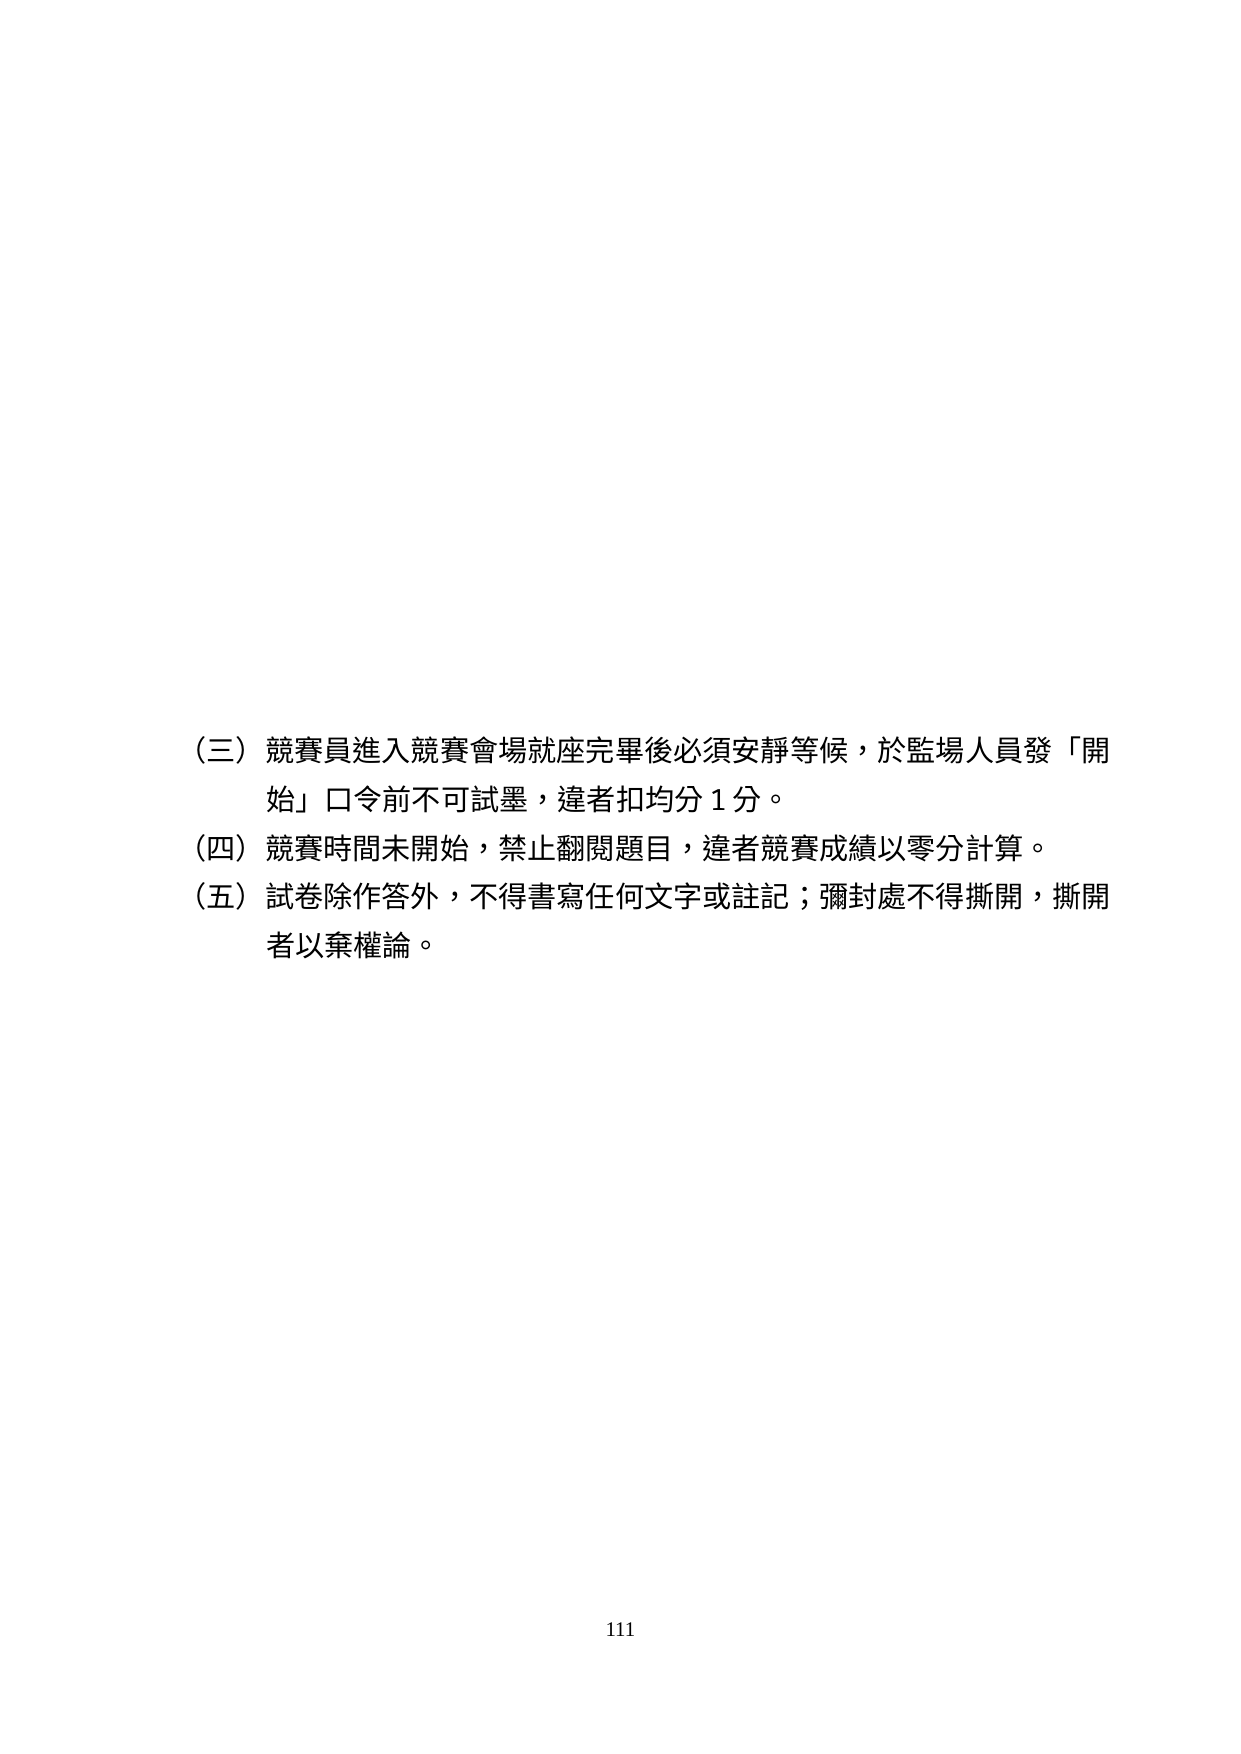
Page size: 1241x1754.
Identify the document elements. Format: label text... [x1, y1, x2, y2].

text （三）競賽員進入競賽會場就座完畢後必須安靜等候，於監場人員發「開始」口令前不可試墨，違者扣均分1分。 [177, 728, 1122, 819]
text （四）競賽時間未開始，禁止翻閱題目，違者競賽成績以零分計算。 [177, 825, 1122, 867]
text （五）試卷除作答外，不得書寫任何文字或註記；彌封處不得撕開，撕開者以棄權論。 [177, 874, 1122, 964]
